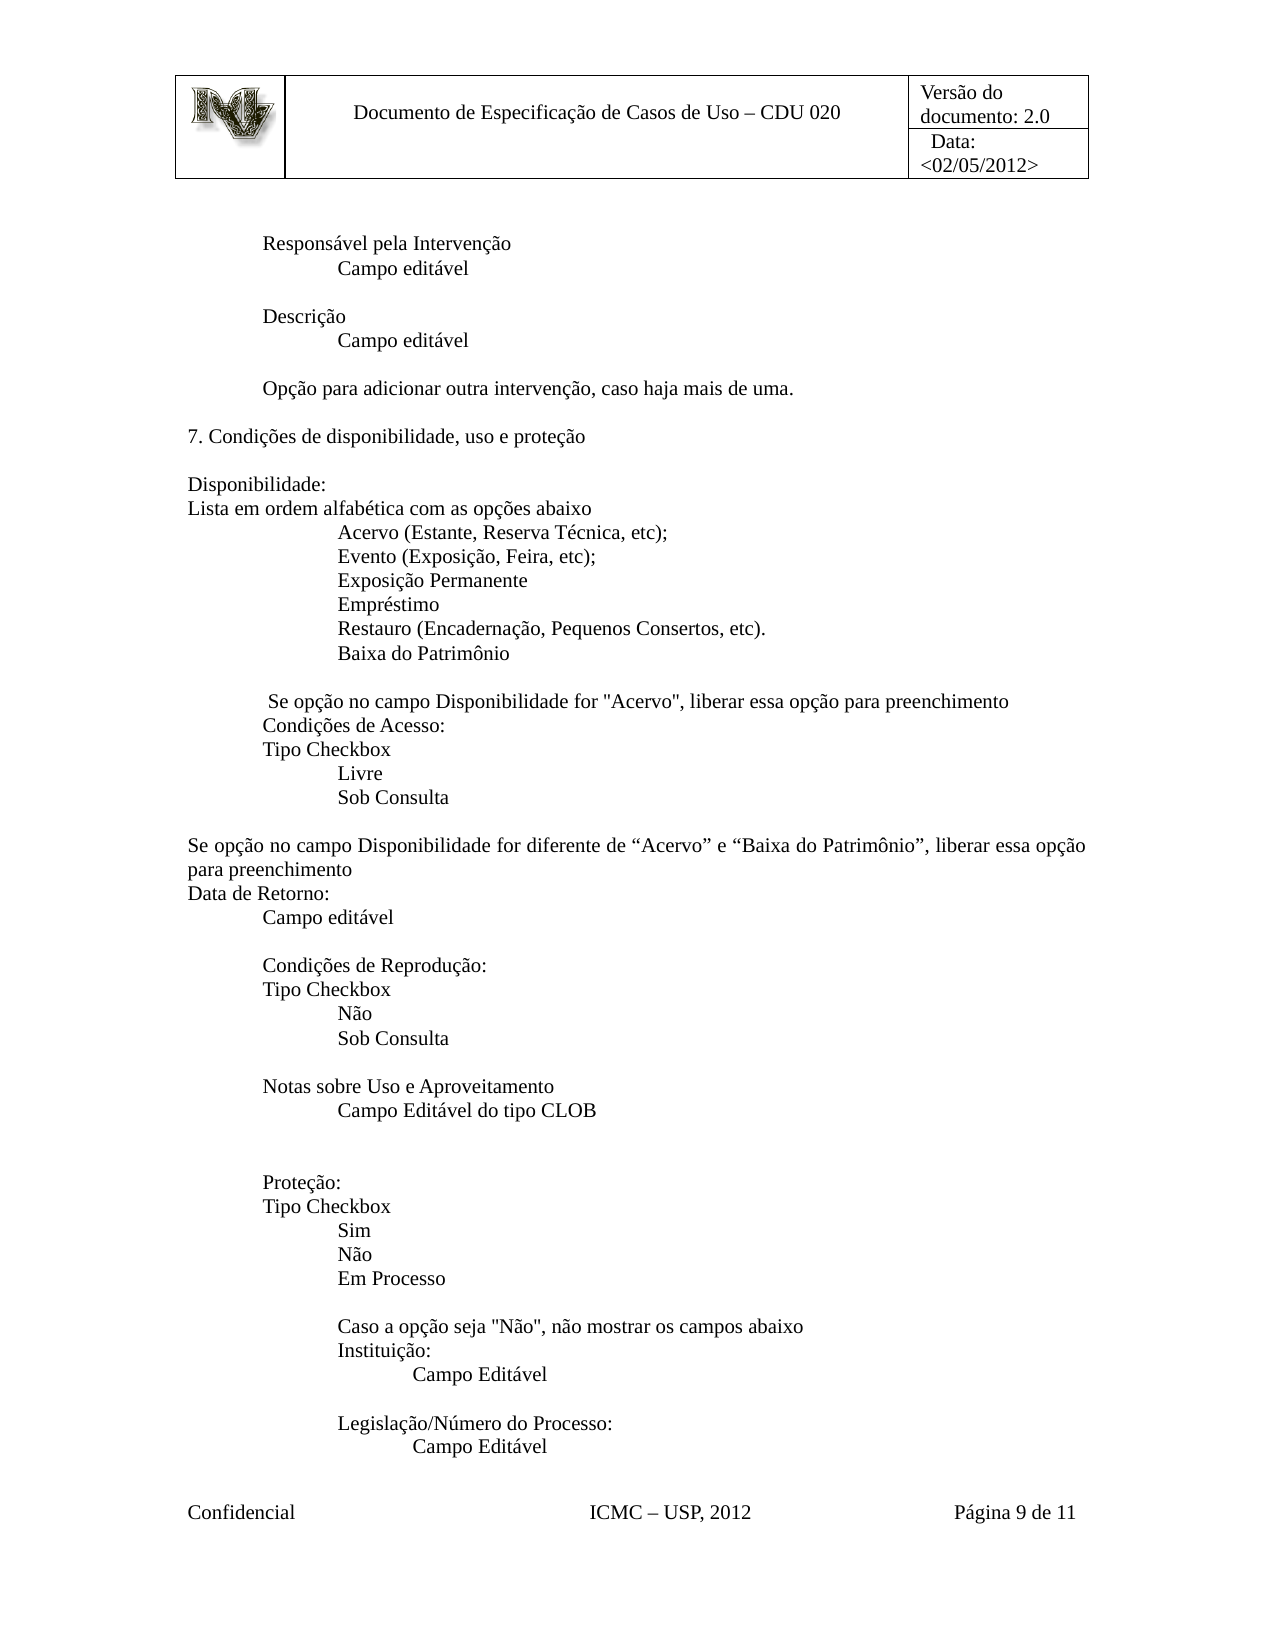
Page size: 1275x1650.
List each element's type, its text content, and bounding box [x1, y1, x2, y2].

text Não [187, 1242, 1087, 1266]
text Sim [187, 1218, 1087, 1242]
text Não [187, 1001, 1087, 1025]
text Condições de Acesso: [187, 713, 1087, 737]
text 7. Condições de disponibilidade, uso e proteção [187, 424, 1087, 448]
text Se opção no campo Disponibilidade for ''Acervo'', liberar essa opção para preenchimento [187, 688, 1087, 713]
text Condições de Reprodução: [187, 953, 1087, 977]
text Legislação/Número do Processo: [187, 1410, 1087, 1434]
text Data de Retorno: [187, 881, 1087, 905]
text Empréstimo [187, 592, 1087, 616]
text Baixa do Patrimônio [187, 640, 1087, 664]
text Caso a opção seja ''Não'', não mostrar os campos abaixo [187, 1314, 1087, 1338]
text Exposição Permanente [187, 568, 1087, 592]
text Tipo Checkbox [187, 1194, 1087, 1218]
text Instituição: [187, 1338, 1087, 1362]
text Descrição [187, 303, 1087, 328]
text Acervo (Estante, Reserva Técnica, etc); [187, 520, 1087, 544]
text Campo editável [187, 905, 1087, 929]
text Evento (Exposição, Feira, etc); [187, 544, 1087, 568]
text Sob Consulta [187, 785, 1087, 809]
text Se opção no campo Disponibilidade for diferente de “Acervo” e “Baixa do Patrimônio”, liberar essa opção para preenchimento [187, 833, 1087, 881]
text Proteção: [187, 1170, 1087, 1194]
text Campo Editável [187, 1434, 1087, 1458]
text Lista em ordem alfabética com as opções abaixo [187, 496, 1087, 520]
text Campo editável [187, 255, 1087, 279]
text Livre [187, 761, 1087, 785]
text Tipo Checkbox [187, 977, 1087, 1001]
text Opção para adicionar outra intervenção, caso haja mais de uma. [187, 376, 1087, 400]
text Sob Consulta [187, 1025, 1087, 1049]
text Restauro (Encadernação, Pequenos Consertos, etc). [187, 616, 1087, 640]
text Em Processo [187, 1266, 1087, 1290]
text Campo editável [187, 328, 1087, 352]
text Tipo Checkbox [187, 737, 1087, 761]
text Responsável pela Intervenção [187, 231, 1087, 255]
text Campo Editável [187, 1362, 1087, 1386]
text Campo Editável do tipo CLOB [187, 1098, 1087, 1122]
text Notas sobre Uso e Aproveitamento [187, 1073, 1087, 1098]
text Disponibilidade: [187, 472, 1087, 496]
